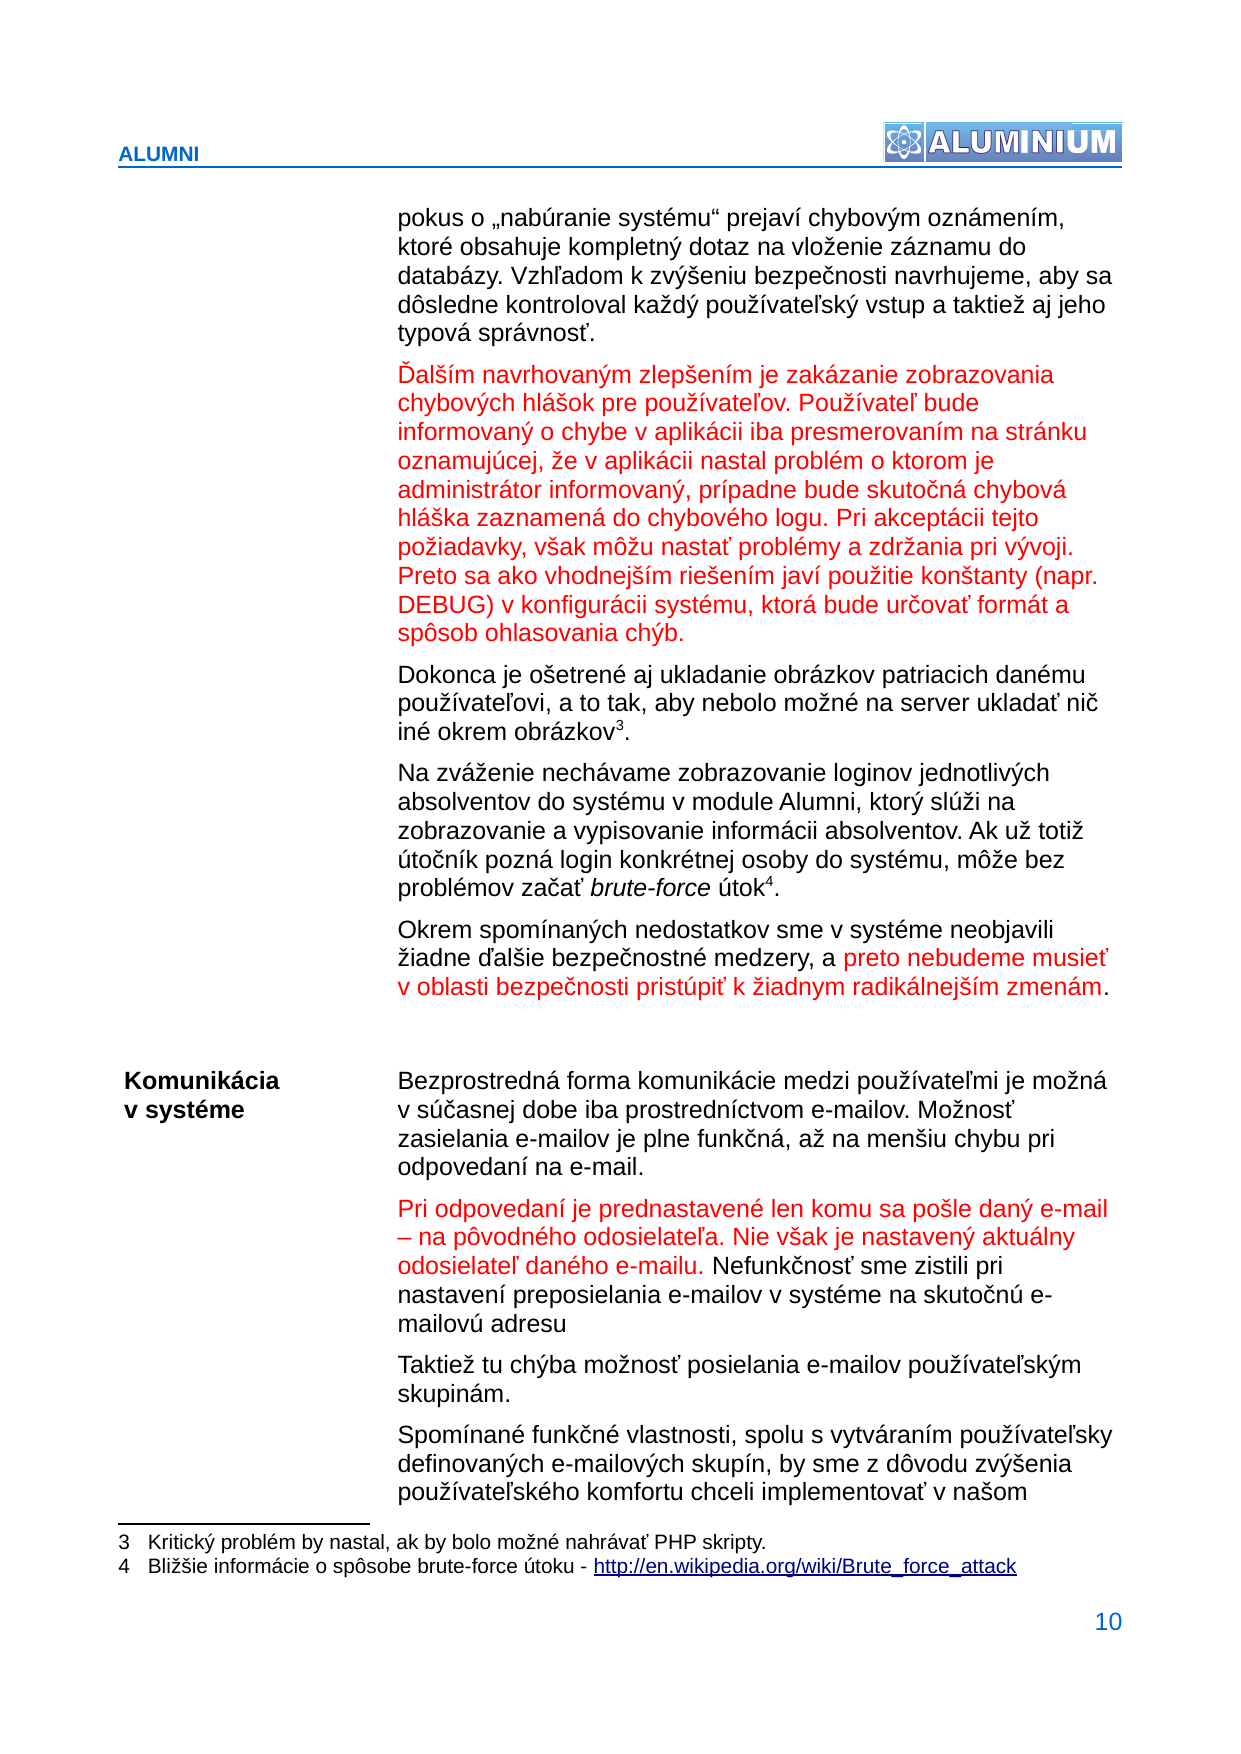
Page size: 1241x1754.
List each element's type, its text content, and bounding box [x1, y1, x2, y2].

table_cell Bezprostredná forma komunikácie medzi používateľmi je možná v súčasnej dobe iba prostredníctvom e-mailov. Možnosť zasielania e-mailov je plne funkčná, až na menšiu chybu pri odpovedaní na e-mail. Pri odpovedaní je prednastavené len komu sa pošle daný e-mail – na pôvodného odosielateľa. Nie však je nastavený aktuálny odosielateľ daného e-mailu. Nefunkčnosť sme zistili pri nastavení preposielania e-mailov v systéme na skutočnú e-mailovú adresu Taktiež tu chýba možnosť posielania e-mailov používateľským skupinám. Spomínané funkčné vlastnosti, spolu s vytváraním používateľsky definovaných e-mailových skupín, by sme z dôvodu zvýšenia používateľského komfortu chceli implementovať v našom [392, 1060, 1123, 1512]
table_cell [118, 198, 392, 1060]
table_cell Komunikácia v systéme [118, 1060, 392, 1512]
table_cell pokus o „nabúranie systému“ prejaví chybovým oznámením, ktoré obsahuje kompletný dotaz na vloženie záznamu do databázy. Vzhľadom k zvýšeniu bezpečnosti navrhujeme, aby sa dôsledne kontroloval každý používateľský vstup a taktiež aj jeho typová správnosť. Ďalším navrhovaným zlepšením je zakázanie zobrazovania chybových hlášok pre používateľov. Používateľ bude informovaný o chybe v aplikácii iba presmerovaním na stránku oznamujúcej, že v aplikácii nastal problém o ktorom je administrátor informovaný, prípadne bude skutočná chybová hláška zaznamená do chybového logu. Pri akceptácii tejto požiadavky, však môžu nastať problémy a zdržania pri vývoji. Preto sa ako vhodnejším riešením javí použitie konštanty (napr. DEBUG) v konfigurácii systému, ktorá bude určovať formát a spôsob ohlasovania chýb. Dokonca je ošetrené aj ukladanie obrázkov patriacich danému používateľovi, a to tak, aby nebolo možné na server ukladať nič iné okrem obrázkov. Na zváženie nechávame zobrazovanie loginov jednotlivých absolventov do systému v module Alumni, ktorý slúži na zobrazovanie a vypisovanie informácii absolventov. Ak už totiž útočník pozná login konkrétnej osoby do systému, môže bez problémov začať brute-force útok. Okrem spomínaných nedostatkov sme v systéme neobjavili žiadne ďalšie bezpečnostné medzery, a preto nebudeme musieť v oblasti bezpečnosti pristúpiť k žiadnym radikálnejším zmenám. [392, 198, 1123, 1060]
